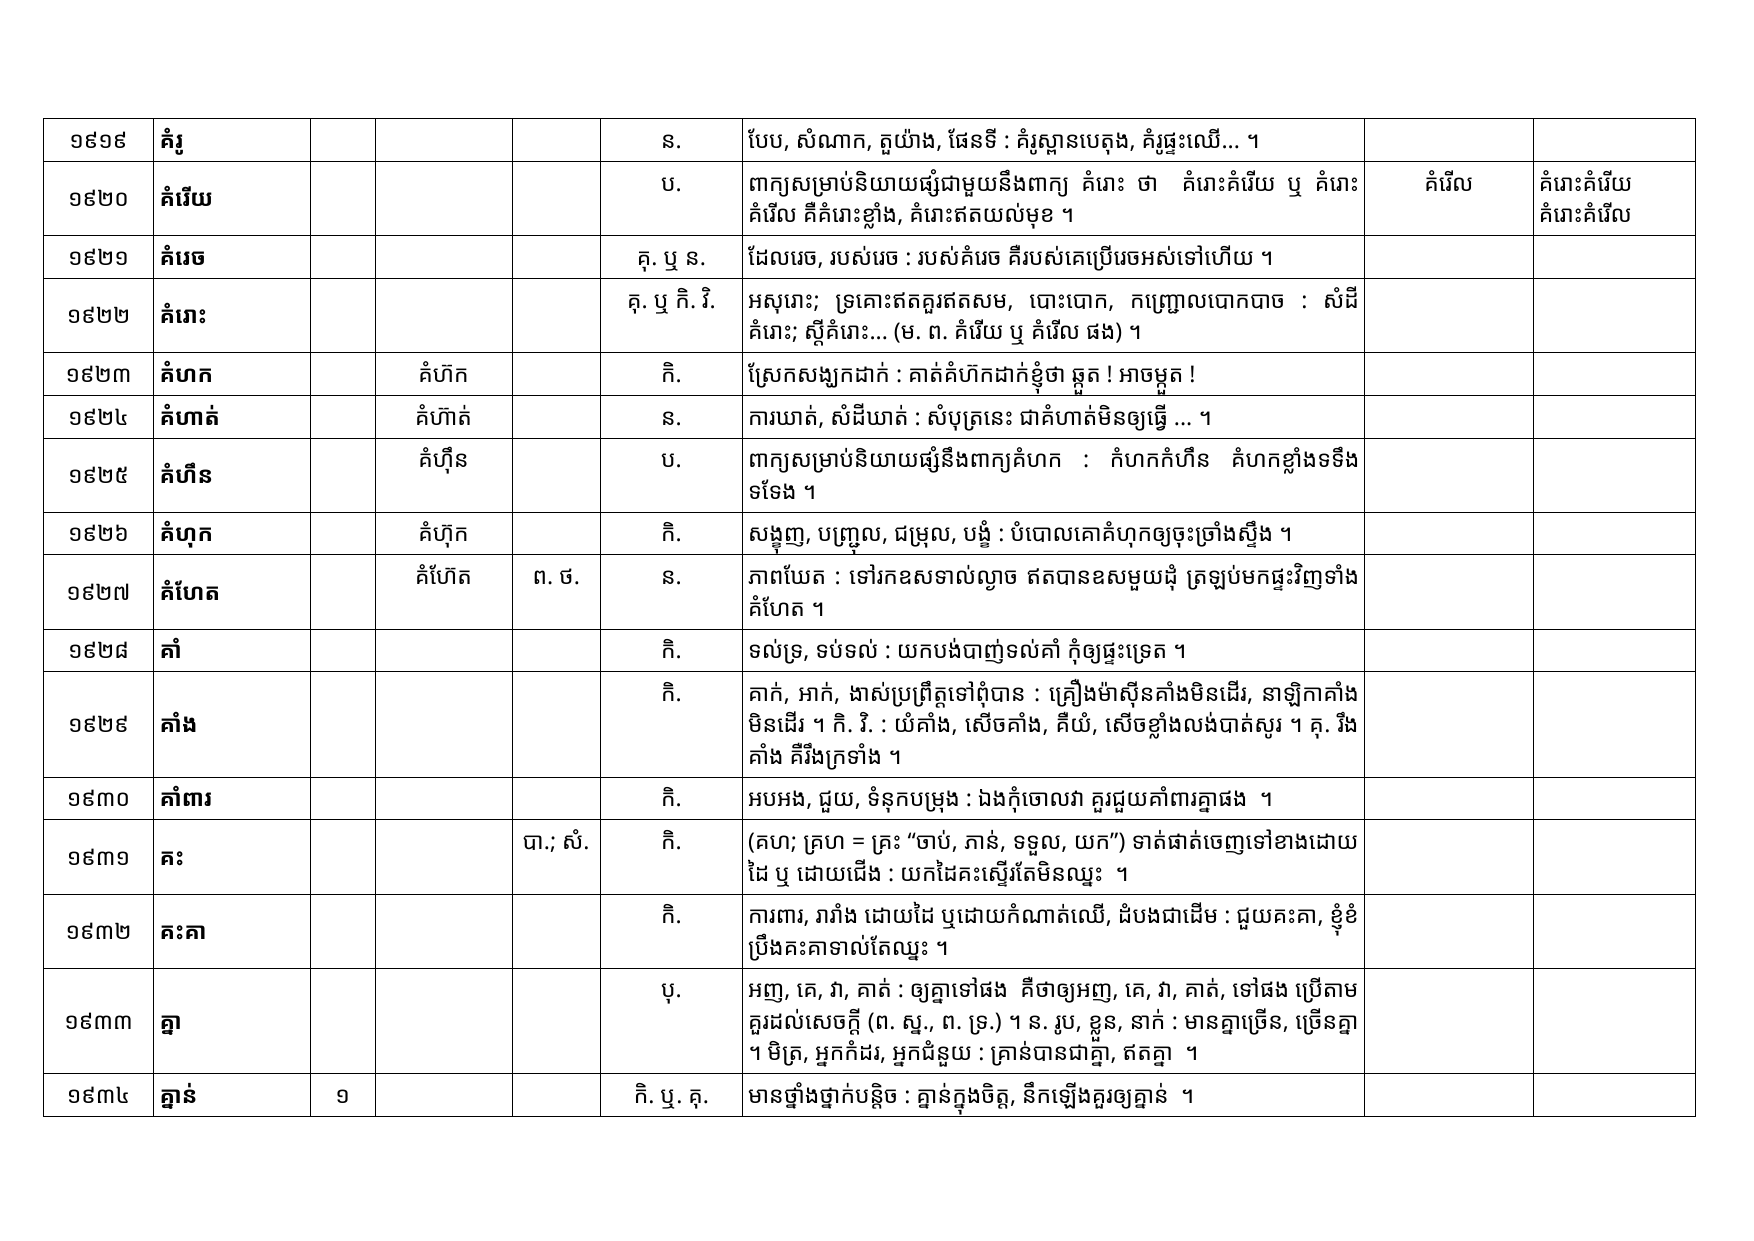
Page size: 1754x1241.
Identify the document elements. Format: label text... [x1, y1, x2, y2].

table_cell អសុរោះ; ទ្រគោះ​ឥត​គួរ​ឥត​សម, បោះ​បោក, កញ្ជ្រោល​បោក​បាច : សំដី​គំរោះ; ស្ដី​គំរោះ... (ម. ព. គំរើយ ឬ គំរើល ផង) ។ [743, 279, 1364, 352]
table_cell កិ. [601, 353, 742, 395]
table_cell [1534, 672, 1695, 777]
table_cell ១៩២៤ [44, 396, 153, 437]
table_cell [311, 820, 375, 893]
table_cell គំរើល [1365, 162, 1533, 235]
table_cell ១៩៣១ [44, 820, 153, 893]
table_cell [1365, 895, 1533, 967]
table_cell ស្រែក​សង្ឃក​ដាក់ : គាត់​គំហ៊ក​ដាក់​ខ្ញុំ​ថា ឆ្កួត ! អា​ចម្កួត ! [743, 353, 1364, 395]
table_cell [311, 895, 375, 967]
table_cell គំហ៊ឹន [376, 439, 512, 512]
table_cell [1365, 236, 1533, 278]
table_cell [376, 279, 512, 352]
table_cell [376, 162, 512, 235]
table_cell ព. ថ. [513, 555, 600, 628]
table_cell គាំង [154, 672, 310, 777]
table_cell [1534, 353, 1695, 395]
table_cell [311, 555, 375, 628]
table_cell សង្ខុញ, បញ្ជ្រុល, ជម្រុល, បង្ខំ : បំបោល​គោ​គំហុក​ឲ្យ​ចុះ​ច្រាំង​ស្ទឹង ។ [743, 513, 1364, 554]
table_cell [1365, 672, 1533, 777]
table_cell ពាក្យ​សម្រាប់​និយាយ​ផ្សំ​ជា​មួយ​នឹង​ពាក្យ គំរោះ ថា គំរោះ​គំរើយ ឬ គំរោះ​គំរើល គឺ​គំរោះ​ខ្លាំង, គំរោះ​ឥត​យល់​មុខ ។ [743, 162, 1364, 235]
table_cell [1534, 969, 1695, 1073]
table_cell [311, 162, 375, 235]
table_cell ១៩២៧ [44, 555, 153, 628]
table_cell [376, 119, 512, 161]
table_cell ទល់​ទ្រ, ទប់ទល់ : យក​បង់​បាញ់​ទល់​គាំ កុំ​ឲ្យ​ផ្ទះ​ទ្រេត ។ [743, 630, 1364, 671]
table_cell [376, 630, 512, 671]
table_cell [1365, 119, 1533, 161]
table_cell គំរោះ [154, 279, 310, 352]
table_cell ប. [601, 439, 742, 512]
table_cell [513, 162, 600, 235]
table_cell កិ. [601, 630, 742, 671]
table_cell [1534, 778, 1695, 819]
table_cell ១៩២៥ [44, 439, 153, 512]
table_cell [311, 236, 375, 278]
table_cell [513, 119, 600, 161]
table_cell [1534, 895, 1695, 967]
table_cell គំហឹន [154, 439, 310, 512]
table_cell គាក់, អាក់, ងាស់​ប្រព្រឹត្ត​ទៅ​ពុំ​បាន : គ្រឿង​ម៉ាស៊ីន​គាំង​មិន​ដើរ, នាឡិកា​គាំង​មិន​ដើរ ។ កិ. វិ. : យំ​គាំង, សើច​គាំង, គឺ​យំ, សើច​ខ្លាំង​លង់​បាត់​សូរ ។ គុ. រឹង​គាំង គឺ​រឹង​ក្រទាំង ។ [743, 672, 1364, 777]
table_cell [1534, 279, 1695, 352]
table_cell [513, 895, 600, 967]
table_cell កិ. [601, 672, 742, 777]
table_cell ១ [311, 1074, 375, 1116]
table_cell [513, 513, 600, 554]
table_cell អបអង, ជួយ, ទំនុក​បម្រុង : ឯង​កុំ​ចោល​វា គួរ​ជួយ​គាំពារ​គ្នា​ផង ។ [743, 778, 1364, 819]
table_cell គុ. ឬ ន. [601, 236, 742, 278]
table_cell ១៩៣០ [44, 778, 153, 819]
table_cell គុ. ឬ កិ. វិ. [601, 279, 742, 352]
table_cell [513, 630, 600, 671]
table_cell បែប, សំណាក, តួយ៉ាង, ផែនទី : គំរូ​ស្ពាន​បេតុង, គំរូ​ផ្ទះ​ឈើ... ។ [743, 119, 1364, 161]
table_cell [376, 236, 512, 278]
table_cell [513, 778, 600, 819]
table_cell [1365, 778, 1533, 819]
table_cell [376, 895, 512, 967]
table_cell ដែល​រេច, របស់​រេច : របស់​គំរេច គឺ​របស់​គេ​ប្រើ​រេច​អស់​ទៅ​ហើយ ។ [743, 236, 1364, 278]
table_cell កិ. ឬ. គុ. [601, 1074, 742, 1116]
table_cell [1534, 513, 1695, 554]
table_cell [311, 279, 375, 352]
table_cell ការពារ, រារាំង ដោយ​ដៃ ឬ​ដោយ​កំណាត់​ឈើ, ដំបង​ជាដើម : ជួយ​គះគា, ខ្ញុំ​ខំ​ប្រឹង​គះគា​ទាល់​តែ​ឈ្នះ ។ [743, 895, 1364, 967]
table_cell [311, 396, 375, 437]
table_cell គាំពារ [154, 778, 310, 819]
table_cell ប. [601, 162, 742, 235]
table_cell [311, 630, 375, 671]
table_cell [311, 778, 375, 819]
table_cell ន. [601, 555, 742, 628]
table_cell [1365, 279, 1533, 352]
table_cell ភាព​ឃែត : ទៅ​រក​ឧស​ទាល់​ល្ងាច ឥត​បាន​ឧស​មួយ​ដុំ ត្រឡប់​មក​ផ្ទះ​វិញ​ទាំង​គំហែត ។ [743, 555, 1364, 628]
table_cell [513, 236, 600, 278]
table_cell គំហែត [154, 555, 310, 628]
table_cell អញ, គេ, វា, គាត់ : ឲ្យ​គ្នា​ទៅ​ផង គឺ​ថា​ឲ្យ​អញ, គេ, វា, គាត់, ទៅ​ផង ប្រើ​តាម​គួរ​ដល់​សេចក្ដី (ព. ស្ន., ព. ទ្រ.) ។ ន. រូប, ខ្លួន, នាក់ : មាន​គ្នា​ច្រើន, ច្រើន​គ្នា ។ មិត្រ, អ្នក​កំដរ, អ្នក​ជំនួយ : គ្រាន់​បាន​ជា​គ្នា, ឥត​គ្នា ។ [743, 969, 1364, 1073]
table_cell ១៩៣៣ [44, 969, 153, 1073]
table_cell ១៩១៩ [44, 119, 153, 161]
table_cell ១៩២៨ [44, 630, 153, 671]
table_cell [311, 119, 375, 161]
table_cell [1365, 820, 1533, 893]
table_cell [1365, 969, 1533, 1073]
table_cell បុ. [601, 969, 742, 1073]
table_cell [1365, 555, 1533, 628]
table_cell ១៩៣២ [44, 895, 153, 967]
table_cell [1365, 353, 1533, 395]
table_cell គំហ៊ក [376, 353, 512, 395]
table_cell [1534, 439, 1695, 512]
table_cell [513, 279, 600, 352]
table_cell គំហ៊ាត់ [376, 396, 512, 437]
table_cell [1534, 396, 1695, 437]
table_cell គាំ [154, 630, 310, 671]
table_cell កិ. [601, 513, 742, 554]
table_cell [513, 396, 600, 437]
table_cell (គហ; គ្រហ = គ្រះ “ចាប់, ភាន់, ទទួល, យក”) ទាត់​ផាត់​ចេញ​ទៅ​ខាង​ដោយ​ដៃ ឬ ដោយ​ជើង : យក​ដៃ​គះ​ស្ទើរ​តែ​មិន​ឈ្នះ ។ [743, 820, 1364, 893]
table_cell [1365, 1074, 1533, 1116]
table_cell [1365, 630, 1533, 671]
table_cell [311, 353, 375, 395]
table_cell ១៩២០ [44, 162, 153, 235]
table_cell [376, 820, 512, 893]
table_cell គ្នា [154, 969, 310, 1073]
table_cell កិ. [601, 778, 742, 819]
table_cell ១៩៣៤ [44, 1074, 153, 1116]
table_cell គំហ៊ែត [376, 555, 512, 628]
table_cell [1534, 119, 1695, 161]
table_cell ន. [601, 396, 742, 437]
table_cell [1534, 820, 1695, 893]
table_cell គះ [154, 820, 310, 893]
table_cell គ្នាន់ [154, 1074, 310, 1116]
table_cell [1534, 555, 1695, 628]
table_cell គំរេច [154, 236, 310, 278]
table_cell [311, 513, 375, 554]
table_cell [1365, 439, 1533, 512]
table_cell កិ. [601, 895, 742, 967]
table_cell [1365, 396, 1533, 437]
table_cell ១៩២៩ [44, 672, 153, 777]
table_cell [311, 439, 375, 512]
table_cell គំរើយ [154, 162, 310, 235]
table_cell [513, 439, 600, 512]
table_cell [513, 672, 600, 777]
table_cell [376, 969, 512, 1073]
table_cell [311, 969, 375, 1073]
table_cell [311, 672, 375, 777]
table_cell [513, 353, 600, 395]
table_cell គំរោះគំរើយ គំរោះគំរើល [1534, 162, 1695, 235]
table_cell [1534, 236, 1695, 278]
table_cell [513, 1074, 600, 1116]
table_cell គំរូ [154, 119, 310, 161]
table_cell [1365, 513, 1533, 554]
table_cell ន. [601, 119, 742, 161]
table_cell គំហាត់ [154, 396, 310, 437]
table_cell ការ​ឃាត់, សំដី​ឃាត់ : សំបុត្រ​នេះ ជា​គំហាត់​មិន​ឲ្យ​ធ្វើ ... ។ [743, 396, 1364, 437]
table_cell [376, 672, 512, 777]
table_cell កិ. [601, 820, 742, 893]
table_cell គំហុក [154, 513, 310, 554]
table_cell ១៩២១ [44, 236, 153, 278]
table_cell [513, 969, 600, 1073]
table_cell ១៩២២ [44, 279, 153, 352]
table_cell ពាក្យ​សម្រាប់​និយាយ​ផ្សំ​នឹង​ពាក្យ​គំហក : កំហក​កំហឹន គំហក​ខ្លាំង​ទទឹង​ទទែង ។ [743, 439, 1364, 512]
table_cell ១៩២៦ [44, 513, 153, 554]
table_cell [376, 778, 512, 819]
table_cell [1534, 630, 1695, 671]
table_cell គំហក [154, 353, 310, 395]
table_cell [376, 1074, 512, 1116]
table_cell គំហ៊ុក [376, 513, 512, 554]
table_cell មាន​ថ្នាំងថ្នាក់​បន្តិច : គ្នាន់​ក្នុង​ចិត្ត, នឹក​ឡើង​គួរ​ឲ្យ​គ្នាន់ ។ [743, 1074, 1364, 1116]
table_cell គះគា [154, 895, 310, 967]
table_cell [1534, 1074, 1695, 1116]
table_cell ១៩២៣ [44, 353, 153, 395]
table_cell បា.; សំ. [513, 820, 600, 893]
